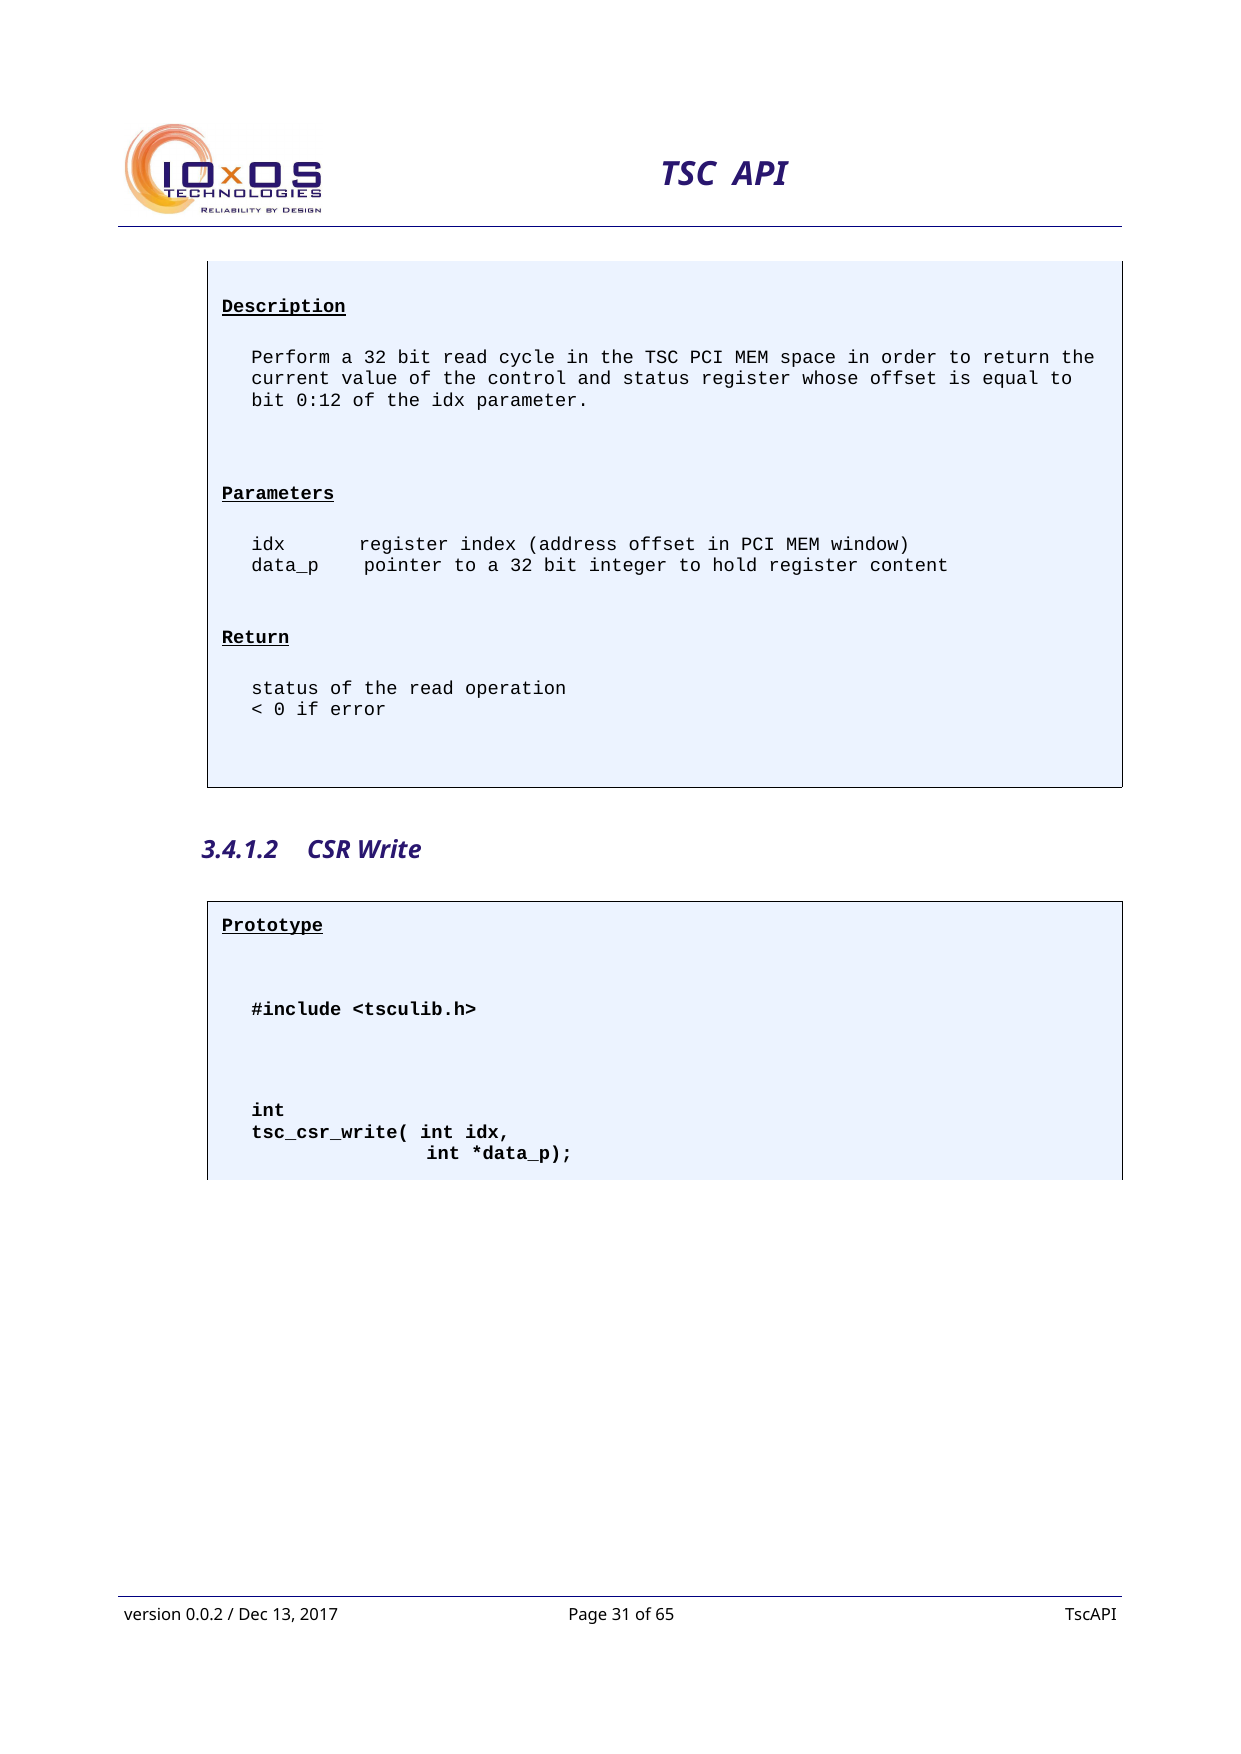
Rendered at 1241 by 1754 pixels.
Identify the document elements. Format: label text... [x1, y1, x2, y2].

text status of the read operation [208, 664, 1122, 700]
subtitle Return [208, 613, 1122, 664]
subtitle CSR Write [195, 831, 1122, 865]
text < 0 if error [208, 700, 1122, 736]
text Prototype [208, 902, 1122, 934]
picture [123, 123, 323, 217]
text int [208, 1086, 1122, 1122]
subtitle Description [208, 297, 1122, 333]
text #include <tsculib.h> [208, 985, 1122, 1036]
text tsc_csr_write( int idx, [208, 1122, 1122, 1144]
subtitle Parameters [208, 469, 1122, 520]
text int *data_p); [208, 1144, 1122, 1180]
text Perform a 32 bit read cycle in the TSC PCI MEM space in order to return the current value of the control and status register whose offset is equal to bit 0:12 of the idx parameter. [208, 333, 1122, 412]
text idx register index (address offset in PCI MEM window) [208, 520, 1122, 556]
text data_p pointer to a 32 bit integer to hold register content [208, 556, 1122, 577]
